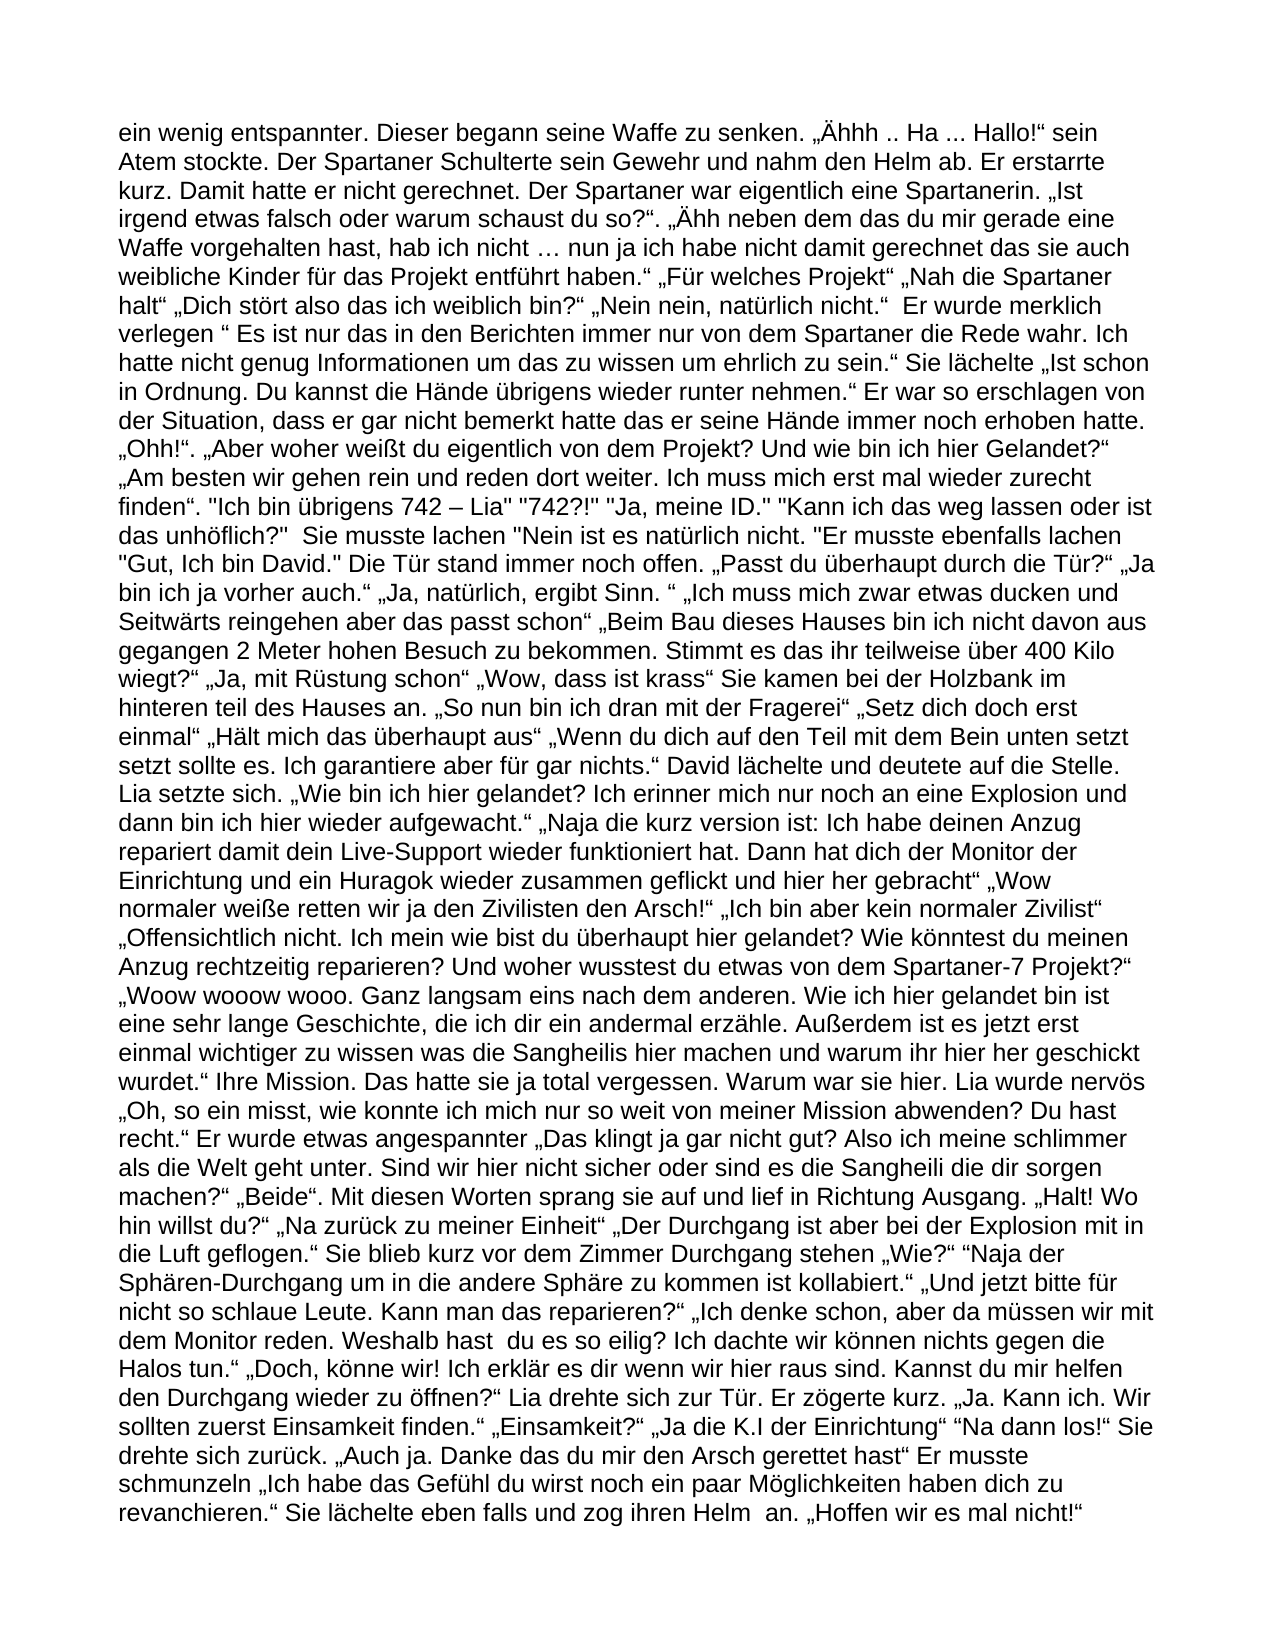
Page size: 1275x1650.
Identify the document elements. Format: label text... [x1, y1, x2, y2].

text ein wenig entspannter. Dieser begann seine Waffe zu senken. „Ähhh .. Ha ... Hallo!“ sein Atem stockte. Der Spartaner Schulterte sein Gewehr und nahm den Helm ab. Er erstarrte kurz. Damit hatte er nicht gerechnet. Der Spartaner war eigentlich eine Spartanerin. „Ist irgend etwas falsch oder warum schaust du so?“. „Ähh neben dem das du mir gerade eine Waffe vorgehalten hast, hab ich nicht … nun ja ich habe nicht damit gerechnet das sie auch weibliche Kinder für das Projekt entführt haben.“ „Für welches Projekt“ „Nah die Spartaner halt“ „Dich stört also das ich weiblich bin?“ „Nein nein, natürlich nicht.“ Er wurde merklich verlegen “ Es ist nur das in den Berichten immer nur von dem Spartaner die Rede wahr. Ich hatte nicht genug Informationen um das zu wissen um ehrlich zu sein.“ Sie lächelte „Ist schon in Ordnung. Du kannst die Hände übrigens wieder runter nehmen.“ Er war so erschlagen von der Situation, dass er gar nicht bemerkt hatte das er seine Hände immer noch erhoben hatte. „Ohh!“. „Aber woher weißt du eigentlich von dem Projekt? Und wie bin ich hier Gelandet?“ „Am besten wir gehen rein und reden dort weiter. Ich muss mich erst mal wieder zurecht finden“. "Ich bin übrigens 742 – Lia" "742?!" "Ja, meine ID." "Kann ich das weg lassen oder ist das unhöflich?" Sie musste lachen "Nein ist es natürlich nicht. "Er musste ebenfalls lachen "Gut, Ich bin David." Die Tür stand immer noch offen. „Passt du überhaupt durch die Tür?“ „Ja bin ich ja vorher auch.“ „Ja, natürlich, ergibt Sinn. “ „Ich muss mich zwar etwas ducken und Seitwärts reingehen aber das passt schon“ „Beim Bau dieses Hauses bin ich nicht davon aus gegangen 2 Meter hohen Besuch zu bekommen. Stimmt es das ihr teilweise über 400 Kilo wiegt?“ „Ja, mit Rüstung schon“ „Wow, dass ist krass“ Sie kamen bei der Holzbank im hinteren teil des Hauses an. „So nun bin ich dran mit der Fragerei“ „Setz dich doch erst einmal“ „Hält mich das überhaupt aus“ „Wenn du dich auf den Teil mit dem Bein unten setzt setzt sollte es. Ich garantiere aber für gar nichts.“ David lächelte und deutete auf die Stelle. Lia setzte sich. „Wie bin ich hier gelandet? Ich erinner mich nur noch an eine Explosion und dann bin ich hier wieder aufgewacht.“ „Naja die kurz version ist: Ich habe deinen Anzug repariert damit dein Live-Support wieder funktioniert hat. Dann hat dich der Monitor der Einrichtung und ein Huragok wieder zusammen geflickt und hier her gebracht“ „Wow normaler weiße retten wir ja den Zivilisten den Arsch!“ „Ich bin aber kein normaler Zivilist“ „Offensichtlich nicht. Ich mein wie bist du überhaupt hier gelandet? Wie könntest du meinen Anzug rechtzeitig reparieren? Und woher wusstest du etwas von dem Spartaner-7 Projekt?“ „Woow wooow wooo. Ganz langsam eins nach dem anderen. Wie ich hier gelandet bin ist eine sehr lange Geschichte, die ich dir ein andermal erzähle. Außerdem ist es jetzt erst einmal wichtiger zu wissen was die Sangheilis hier machen und warum ihr hier her geschickt wurdet.“ Ihre Mission. Das hatte sie ja total vergessen. Warum war sie hier. Lia wurde nervös „Oh, so ein misst, wie konnte ich mich nur so weit von meiner Mission abwenden? Du hast recht.“ Er wurde etwas angespannter „Das klingt ja gar nicht gut? Also ich meine schlimmer als die Welt geht unter. Sind wir hier nicht sicher oder sind es die Sangheili die dir sorgen machen?“ „Beide“. Mit diesen Worten sprang sie auf und lief in Richtung Ausgang. „Halt! Wo hin willst du?“ „Na zurück zu meiner Einheit“ „Der Durchgang ist aber bei der Explosion mit in die Luft geflogen.“ Sie blieb kurz vor dem Zimmer Durchgang stehen „Wie?“ “Naja der Sphären-Durchgang um in die andere Sphäre zu kommen ist kollabiert.“ „Und jetzt bitte für nicht so schlaue Leute. Kann man das reparieren?“ „Ich denke schon, aber da müssen wir mit dem Monitor reden. Weshalb hast du es so eilig? Ich dachte wir können nichts gegen die Halos tun.“ „Doch, könne wir! Ich erklär es dir wenn wir hier raus sind. Kannst du mir helfen den Durchgang wieder zu öffnen?“ Lia drehte sich zur Tür. Er zögerte kurz. „Ja. Kann ich. Wir sollten zuerst Einsamkeit finden.“ „Einsamkeit?“ „Ja die K.I der Einrichtung“ “Na dann los!“ Sie drehte sich zurück. „Auch ja. Danke das du mir den Arsch gerettet hast“ Er musste schmunzeln „Ich habe das Gefühl du wirst noch ein paar Möglichkeiten haben dich zu revanchieren.“ Sie lächelte eben falls und zog ihren Helm an. „Hoffen wir es mal nicht!“ [118, 118, 1157, 1527]
